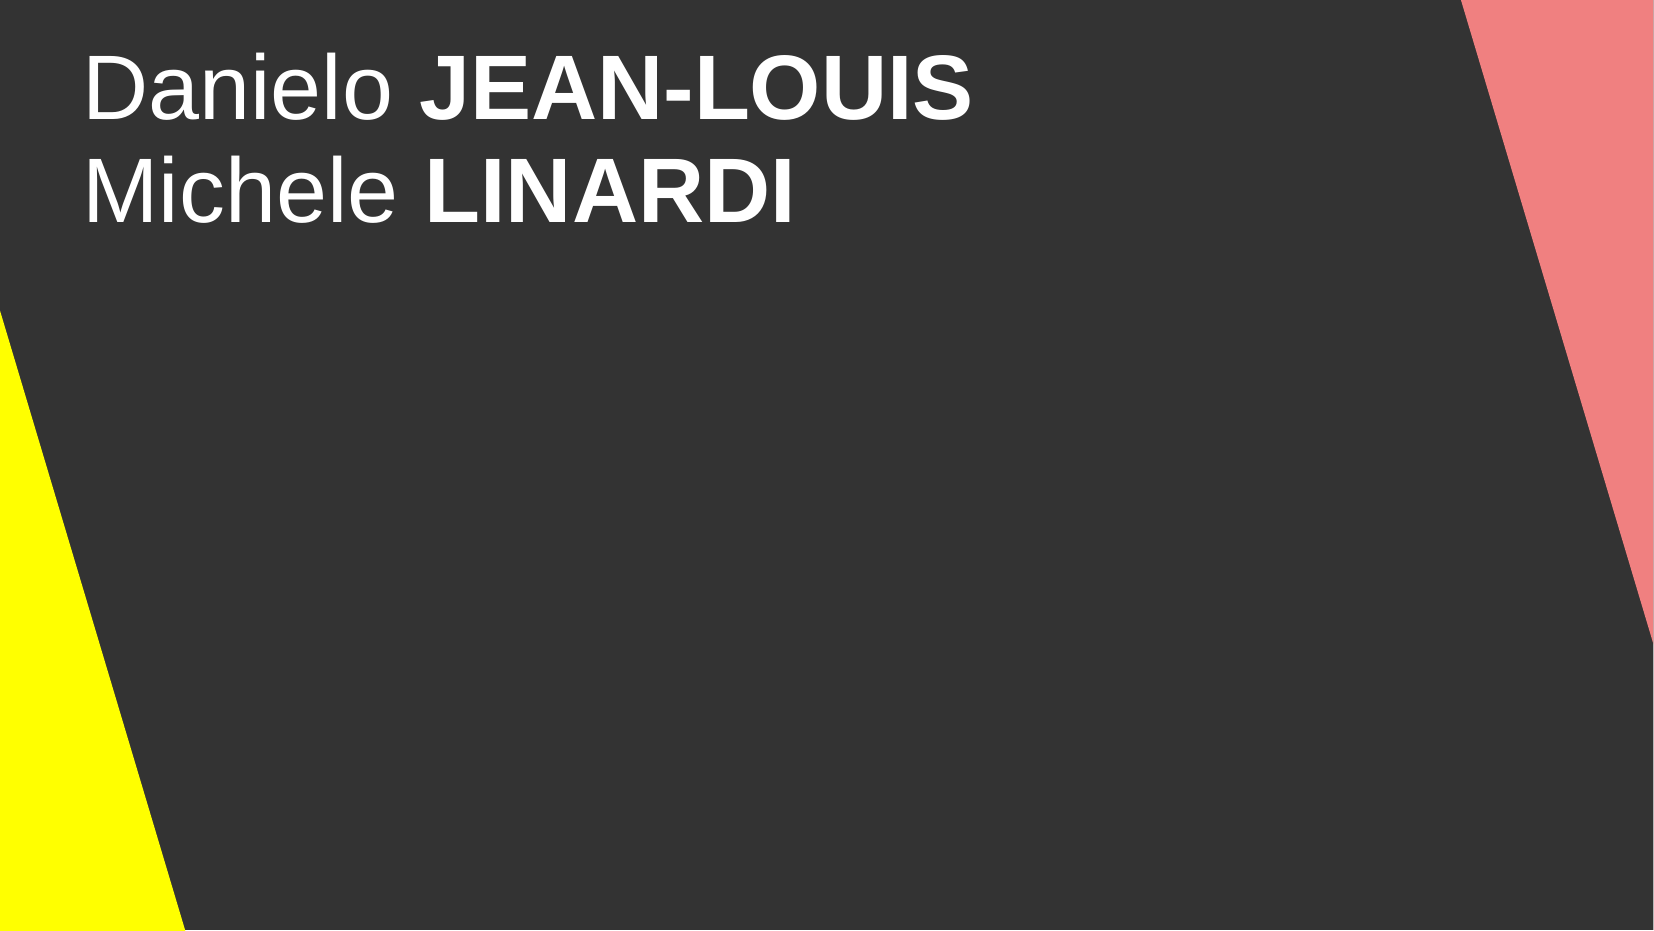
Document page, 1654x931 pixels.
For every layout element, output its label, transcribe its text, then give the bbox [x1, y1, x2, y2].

text_box [0, 310, 186, 931]
subtitle Danielo JEAN-LOUIS Michele LINARDI [82, 36, 1571, 758]
text_box [1460, 0, 1654, 647]
